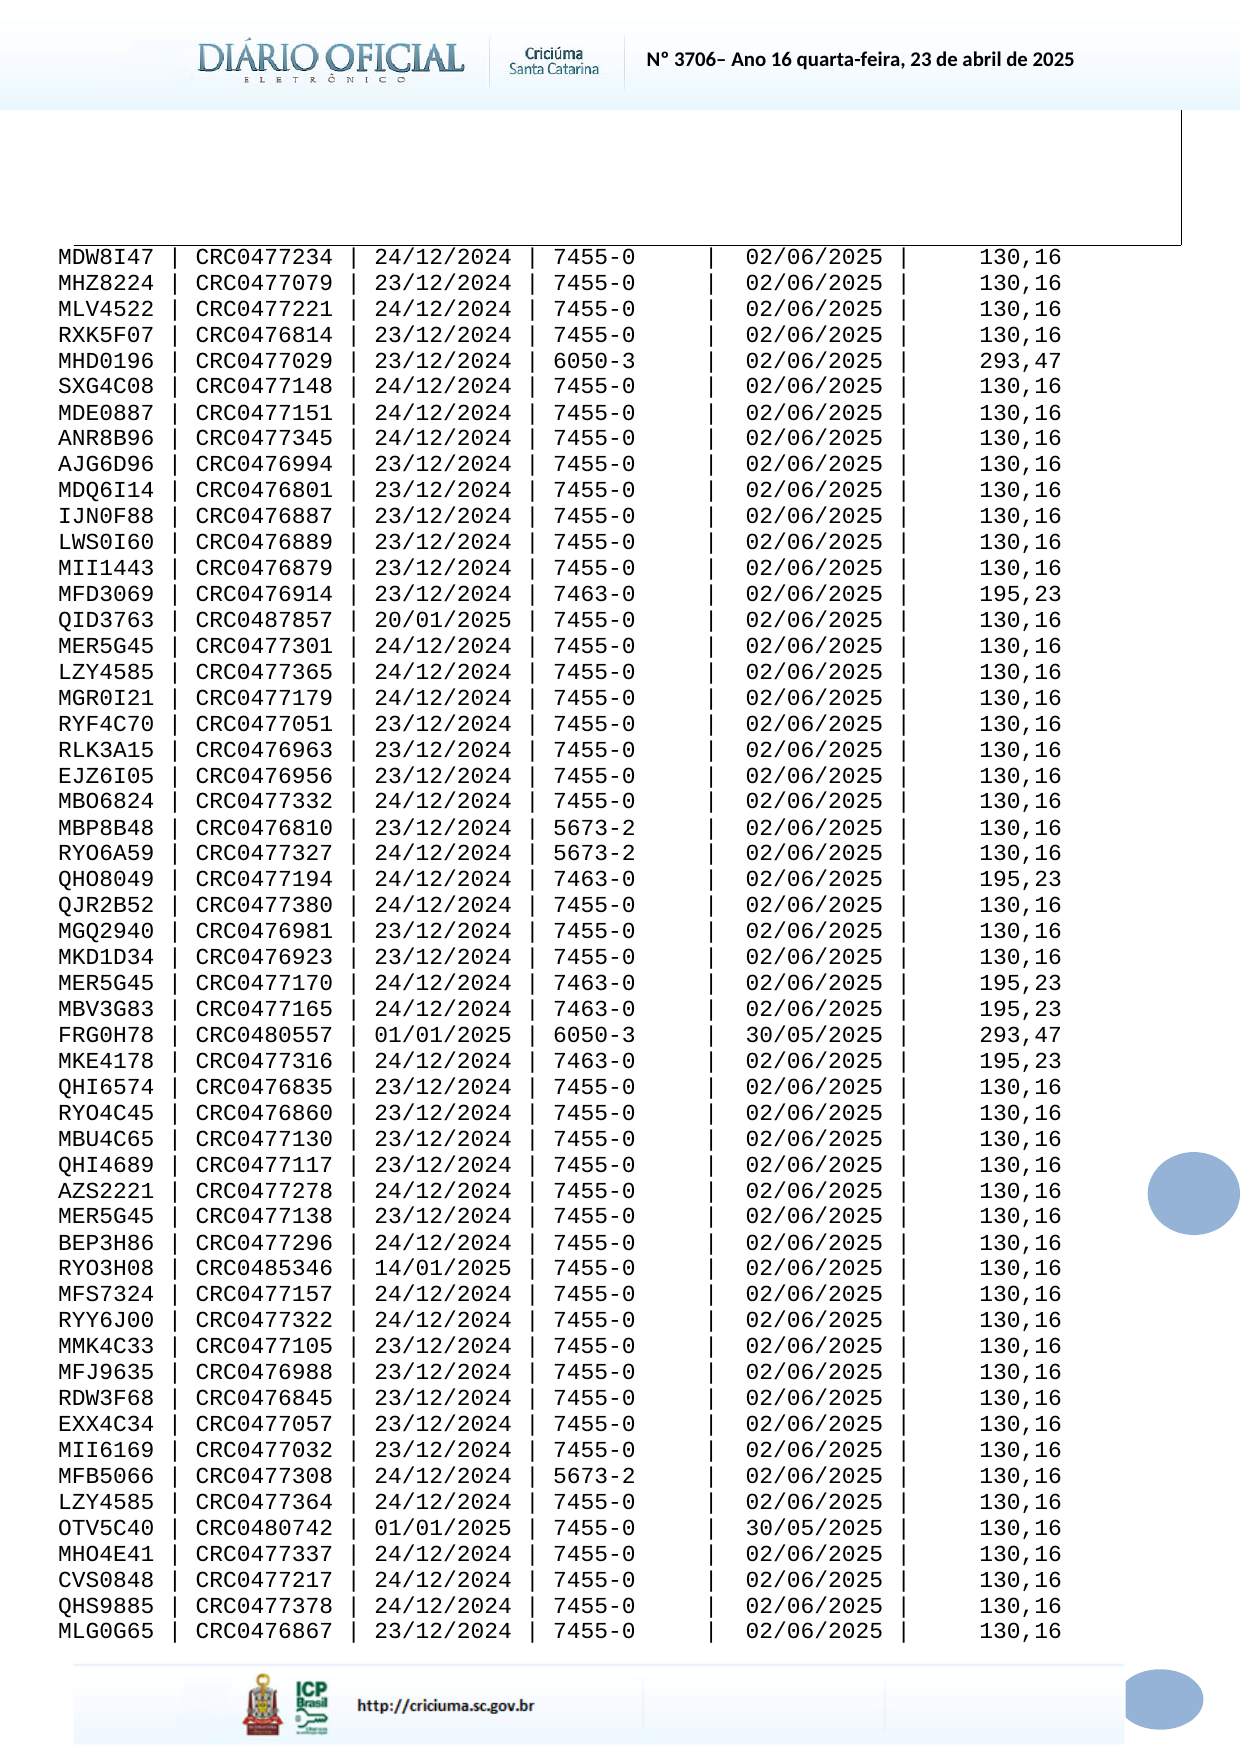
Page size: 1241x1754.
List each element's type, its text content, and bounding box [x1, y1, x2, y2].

text AJG6D96 | CRC0476994 | 23/12/2024 | 7455-0 | 02/06/2025 | 130,16 [44, 453, 1181, 479]
text MGR0I21 | CRC0477179 | 24/12/2024 | 7455-0 | 02/06/2025 | 130,16 [44, 686, 1181, 712]
text IJN0F88 | CRC0476887 | 23/12/2024 | 7455-0 | 02/06/2025 | 130,16 [44, 504, 1181, 531]
text RXK5F07 | CRC0476814 | 23/12/2024 | 7455-0 | 02/06/2025 | 130,16 [44, 323, 1181, 349]
text RDW3F68 | CRC0476845 | 23/12/2024 | 7455-0 | 02/06/2025 | 130,16 [44, 1386, 1181, 1412]
text OTV5C40 | CRC0480742 | 01/01/2025 | 7455-0 | 30/05/2025 | 130,16 [44, 1516, 1181, 1542]
text QJR2B52 | CRC0477380 | 24/12/2024 | 7455-0 | 02/06/2025 | 130,16 [44, 894, 1181, 919]
text RYY6J00 | CRC0477322 | 24/12/2024 | 7455-0 | 02/06/2025 | 130,16 [44, 1309, 1181, 1334]
text QHI4689 | CRC0477117 | 23/12/2024 | 7455-0 | 02/06/2025 | 130,16 [44, 1153, 1180, 1179]
text MDE0887 | CRC0477151 | 24/12/2024 | 7455-0 | 02/06/2025 | 130,16 [44, 401, 1181, 427]
text QHS9885 | CRC0477378 | 24/12/2024 | 7455-0 | 02/06/2025 | 130,16 [44, 1594, 1181, 1620]
text MFB5066 | CRC0477308 | 24/12/2024 | 5673-2 | 02/06/2025 | 130,16 [44, 1464, 1181, 1490]
text MKE4178 | CRC0477316 | 24/12/2024 | 7463-0 | 02/06/2025 | 195,23 [44, 1049, 1181, 1075]
text RYO4C45 | CRC0476860 | 23/12/2024 | 7455-0 | 02/06/2025 | 130,16 [44, 1101, 1181, 1127]
text BEP3H86 | CRC0477296 | 24/12/2024 | 7455-0 | 02/06/2025 | 130,16 [44, 1231, 1181, 1257]
text MBU4C65 | CRC0477130 | 23/12/2024 | 7455-0 | 02/06/2025 | 130,16 [44, 1127, 1181, 1153]
text MII1443 | CRC0476879 | 23/12/2024 | 7455-0 | 02/06/2025 | 130,16 [44, 556, 1181, 582]
text RYO3H08 | CRC0485346 | 14/01/2025 | 7455-0 | 02/06/2025 | 130,16 [44, 1257, 1181, 1283]
text LWS0I60 | CRC0476889 | 23/12/2024 | 7455-0 | 02/06/2025 | 130,16 [44, 531, 1181, 556]
text MER5G45 | CRC0477138 | 23/12/2024 | 7455-0 | 02/06/2025 | 130,16 [44, 1205, 1171, 1231]
text MLG0G65 | CRC0476867 | 23/12/2024 | 7455-0 | 02/06/2025 | 130,16 [44, 1620, 1181, 1646]
text MER5G45 | CRC0477301 | 24/12/2024 | 7455-0 | 02/06/2025 | 130,16 [44, 634, 1181, 660]
text AZS2221 | CRC0477278 | 24/12/2024 | 7455-0 | 02/06/2025 | 130,16 [44, 1179, 1150, 1205]
text MDQ6I14 | CRC0476801 | 23/12/2024 | 7455-0 | 02/06/2025 | 130,16 [44, 479, 1181, 504]
text MHO4E41 | CRC0477337 | 24/12/2024 | 7455-0 | 02/06/2025 | 130,16 [44, 1542, 1181, 1568]
text RLK3A15 | CRC0476963 | 23/12/2024 | 7455-0 | 02/06/2025 | 130,16 [44, 738, 1181, 764]
text FRG0H78 | CRC0480557 | 01/01/2025 | 6050-3 | 30/05/2025 | 293,47 [44, 1023, 1181, 1049]
text MII6169 | CRC0477032 | 23/12/2024 | 7455-0 | 02/06/2025 | 130,16 [44, 1438, 1181, 1464]
text CVS0848 | CRC0477217 | 24/12/2024 | 7455-0 | 02/06/2025 | 130,16 [44, 1568, 1181, 1594]
text LZY4585 | CRC0477365 | 24/12/2024 | 7455-0 | 02/06/2025 | 130,16 [44, 660, 1181, 686]
text EXX4C34 | CRC0477057 | 23/12/2024 | 7455-0 | 02/06/2025 | 130,16 [44, 1412, 1181, 1438]
text MBP8B48 | CRC0476810 | 23/12/2024 | 5673-2 | 02/06/2025 | 130,16 [44, 816, 1181, 842]
text MBO6824 | CRC0477332 | 24/12/2024 | 7455-0 | 02/06/2025 | 130,16 [44, 790, 1181, 816]
text MFS7324 | CRC0477157 | 24/12/2024 | 7455-0 | 02/06/2025 | 130,16 [44, 1283, 1181, 1309]
text ANR8B96 | CRC0477345 | 24/12/2024 | 7455-0 | 02/06/2025 | 130,16 [44, 427, 1181, 453]
text QHI6574 | CRC0476835 | 23/12/2024 | 7455-0 | 02/06/2025 | 130,16 [44, 1075, 1181, 1101]
text MDW8I47 | CRC0477234 | 24/12/2024 | 7455-0 | 02/06/2025 | 130,16 [44, 245, 1181, 271]
text MHD0196 | CRC0477029 | 23/12/2024 | 6050-3 | 02/06/2025 | 293,47 [44, 349, 1181, 375]
text MMK4C33 | CRC0477105 | 23/12/2024 | 7455-0 | 02/06/2025 | 130,16 [44, 1334, 1181, 1361]
text MKD1D34 | CRC0476923 | 23/12/2024 | 7455-0 | 02/06/2025 | 130,16 [44, 946, 1181, 971]
text LZY4585 | CRC0477364 | 24/12/2024 | 7455-0 | 02/06/2025 | 130,16 [44, 1490, 1181, 1516]
text MFD3069 | CRC0476914 | 23/12/2024 | 7463-0 | 02/06/2025 | 195,23 [44, 582, 1181, 608]
text MGQ2940 | CRC0476981 | 23/12/2024 | 7455-0 | 02/06/2025 | 130,16 [44, 919, 1181, 946]
text MER5G45 | CRC0477170 | 24/12/2024 | 7463-0 | 02/06/2025 | 195,23 [44, 971, 1181, 997]
text SXG4C08 | CRC0477148 | 24/12/2024 | 7455-0 | 02/06/2025 | 130,16 [44, 375, 1181, 401]
text MBV3G83 | CRC0477165 | 24/12/2024 | 7463-0 | 02/06/2025 | 195,23 [44, 997, 1181, 1023]
text QHO8049 | CRC0477194 | 24/12/2024 | 7463-0 | 02/06/2025 | 195,23 [44, 868, 1181, 894]
text MLV4522 | CRC0477221 | 24/12/2024 | 7455-0 | 02/06/2025 | 130,16 [44, 297, 1181, 323]
text MHZ8224 | CRC0477079 | 23/12/2024 | 7455-0 | 02/06/2025 | 130,16 [44, 271, 1181, 297]
text RYF4C70 | CRC0477051 | 23/12/2024 | 7455-0 | 02/06/2025 | 130,16 [44, 712, 1181, 738]
text RYO6A59 | CRC0477327 | 24/12/2024 | 5673-2 | 02/06/2025 | 130,16 [44, 842, 1181, 868]
text EJZ6I05 | CRC0476956 | 23/12/2024 | 7455-0 | 02/06/2025 | 130,16 [44, 764, 1181, 790]
text QID3763 | CRC0487857 | 20/01/2025 | 7455-0 | 02/06/2025 | 130,16 [44, 608, 1181, 634]
text MFJ9635 | CRC0476988 | 23/12/2024 | 7455-0 | 02/06/2025 | 130,16 [44, 1361, 1181, 1386]
